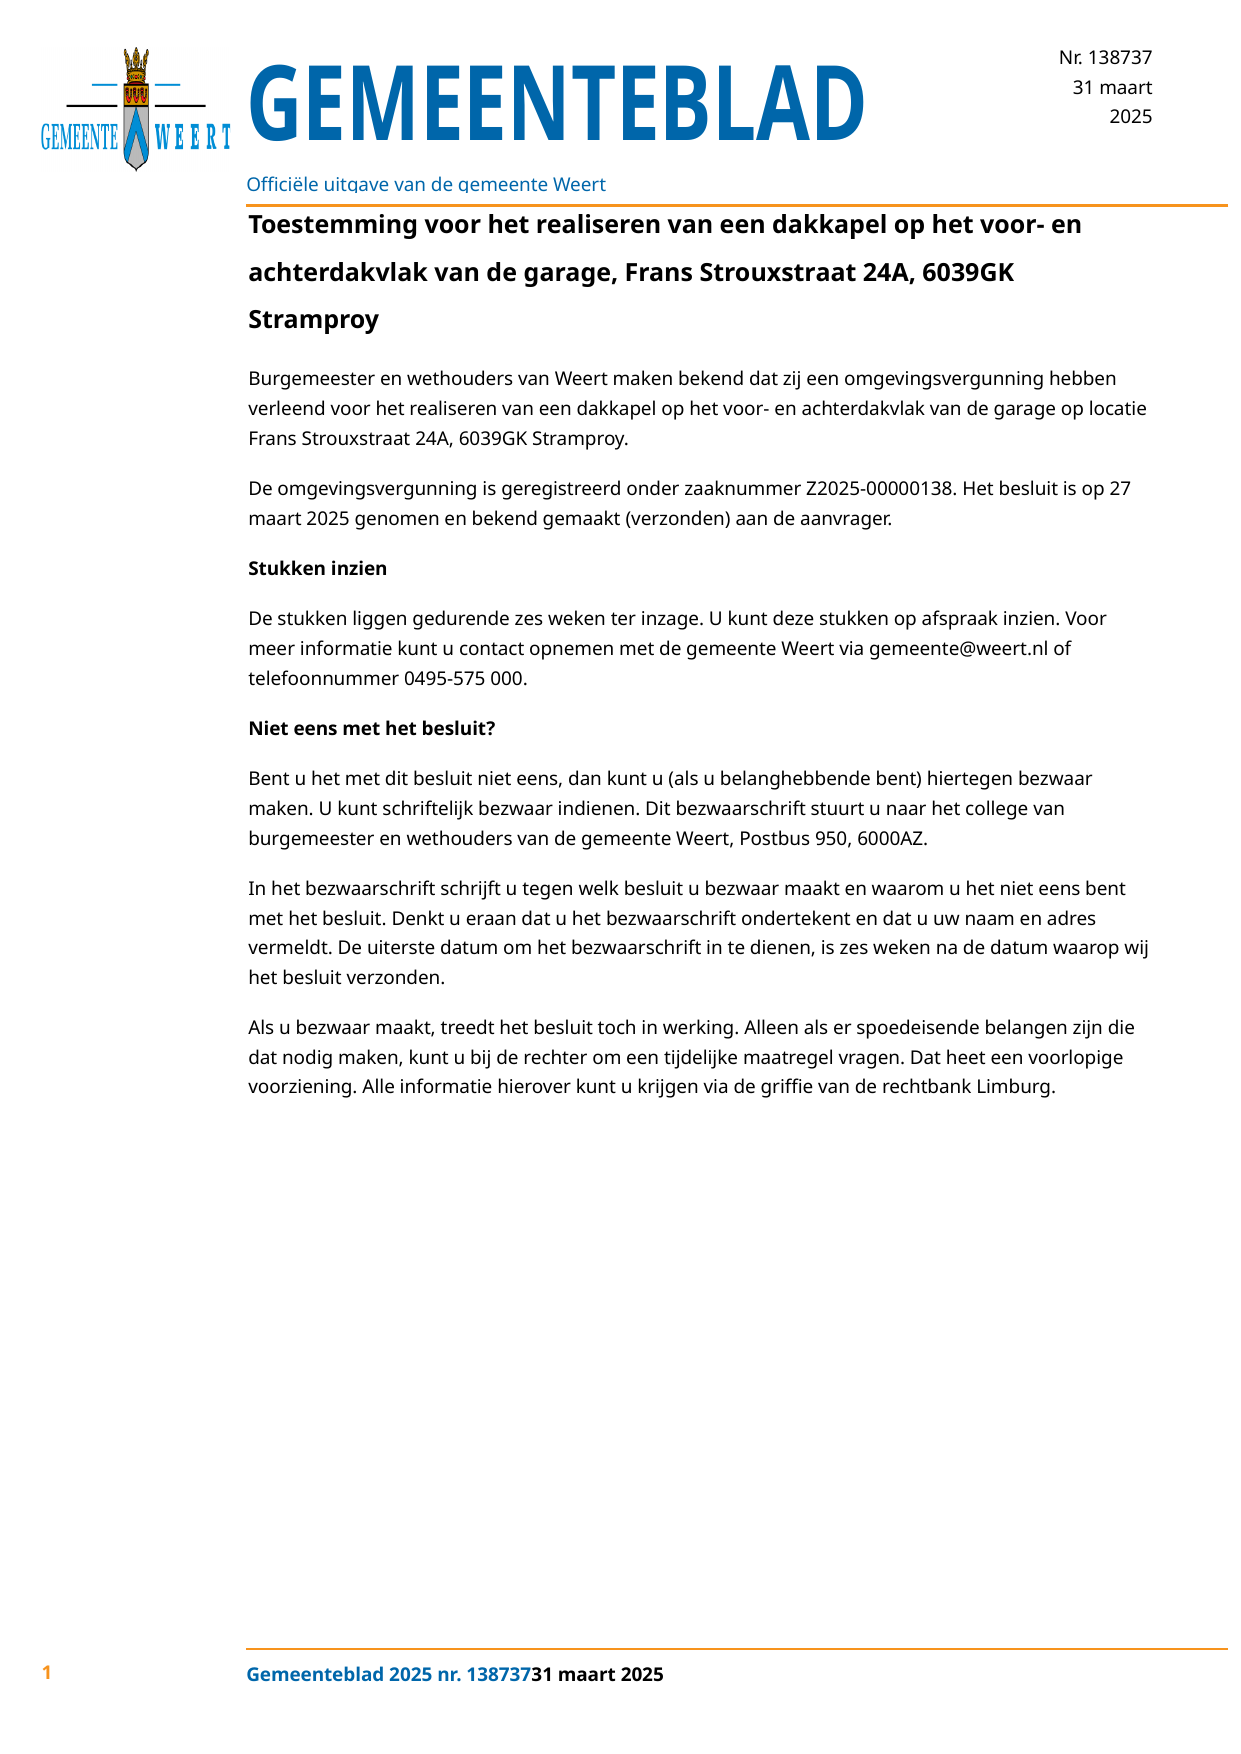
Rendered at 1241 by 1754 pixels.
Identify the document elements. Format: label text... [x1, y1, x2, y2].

text In het bezwaarschrift schrijft u tegen welk besluit u bezwaar maakt en waarom u het niet eens bent met het besluit. Denkt u eraan dat u het bezwaarschrift ondertekent en dat u uw naam en adres vermeldt. De uiterste datum om het bezwaarschrift in te dienen, is zes weken na de datum waarop wij het besluit verzonden. [248, 875, 1152, 989]
text Niet eens met het besluit? [248, 715, 1152, 741]
text Stukken inzien [248, 555, 1152, 581]
text Als u bezwaar maakt, treedt het besluit toch in werking. Alleen als er spoedeisende belangen zijn die dat nodig maken, kunt u bij de rechter om een tijdelijke maatregel vragen. Dat heet een voorlopige voorziening. Alle informatie hierover kunt u krijgen via de griffie van de rechtbank Limburg. [248, 1014, 1152, 1099]
text Bent u het met dit besluit niet eens, dan kunt u (als u belanghebbende bent) hiertegen bezwaar maken. U kunt schriftelijk bezwaar indienen. Dit bezwaarschrift stuurt u naar het college van burgemeester en wethouders van de gemeente Weert, Postbus 950, 6000AZ. [248, 766, 1152, 850]
text Burgemeester en wethouders van Weert maken bekend dat zij een omgevingsvergunning hebben verleend voor het realiseren van een dakkapel op het voor- en achterdakvlak van de garage op locatie Frans Strouxstraat 24A, 6039GK Stramproy. [248, 366, 1152, 450]
text De omgevingsvergunning is geregistreerd onder zaaknummer Z2025-00000138. Het besluit is op 27 maart 2025 genomen en bekend gemaakt (verzonden) aan de aanvrager. [248, 475, 1152, 530]
text Toestemming voor het realiseren van een dakkapel op het voor- en achterdakvlak van de garage, Frans Strouxstraat 24A, 6039GK Stramproy [248, 207, 1152, 336]
text De stukken liggen gedurende zes weken ter inzage. U kunt deze stukken op afspraak inzien. Voor meer informatie kunt u contact opnemen met de gemeente Weert via gemeente@weert.nl of telefoonnummer 0495-575 000. [248, 606, 1152, 690]
picture [41, 47, 231, 172]
